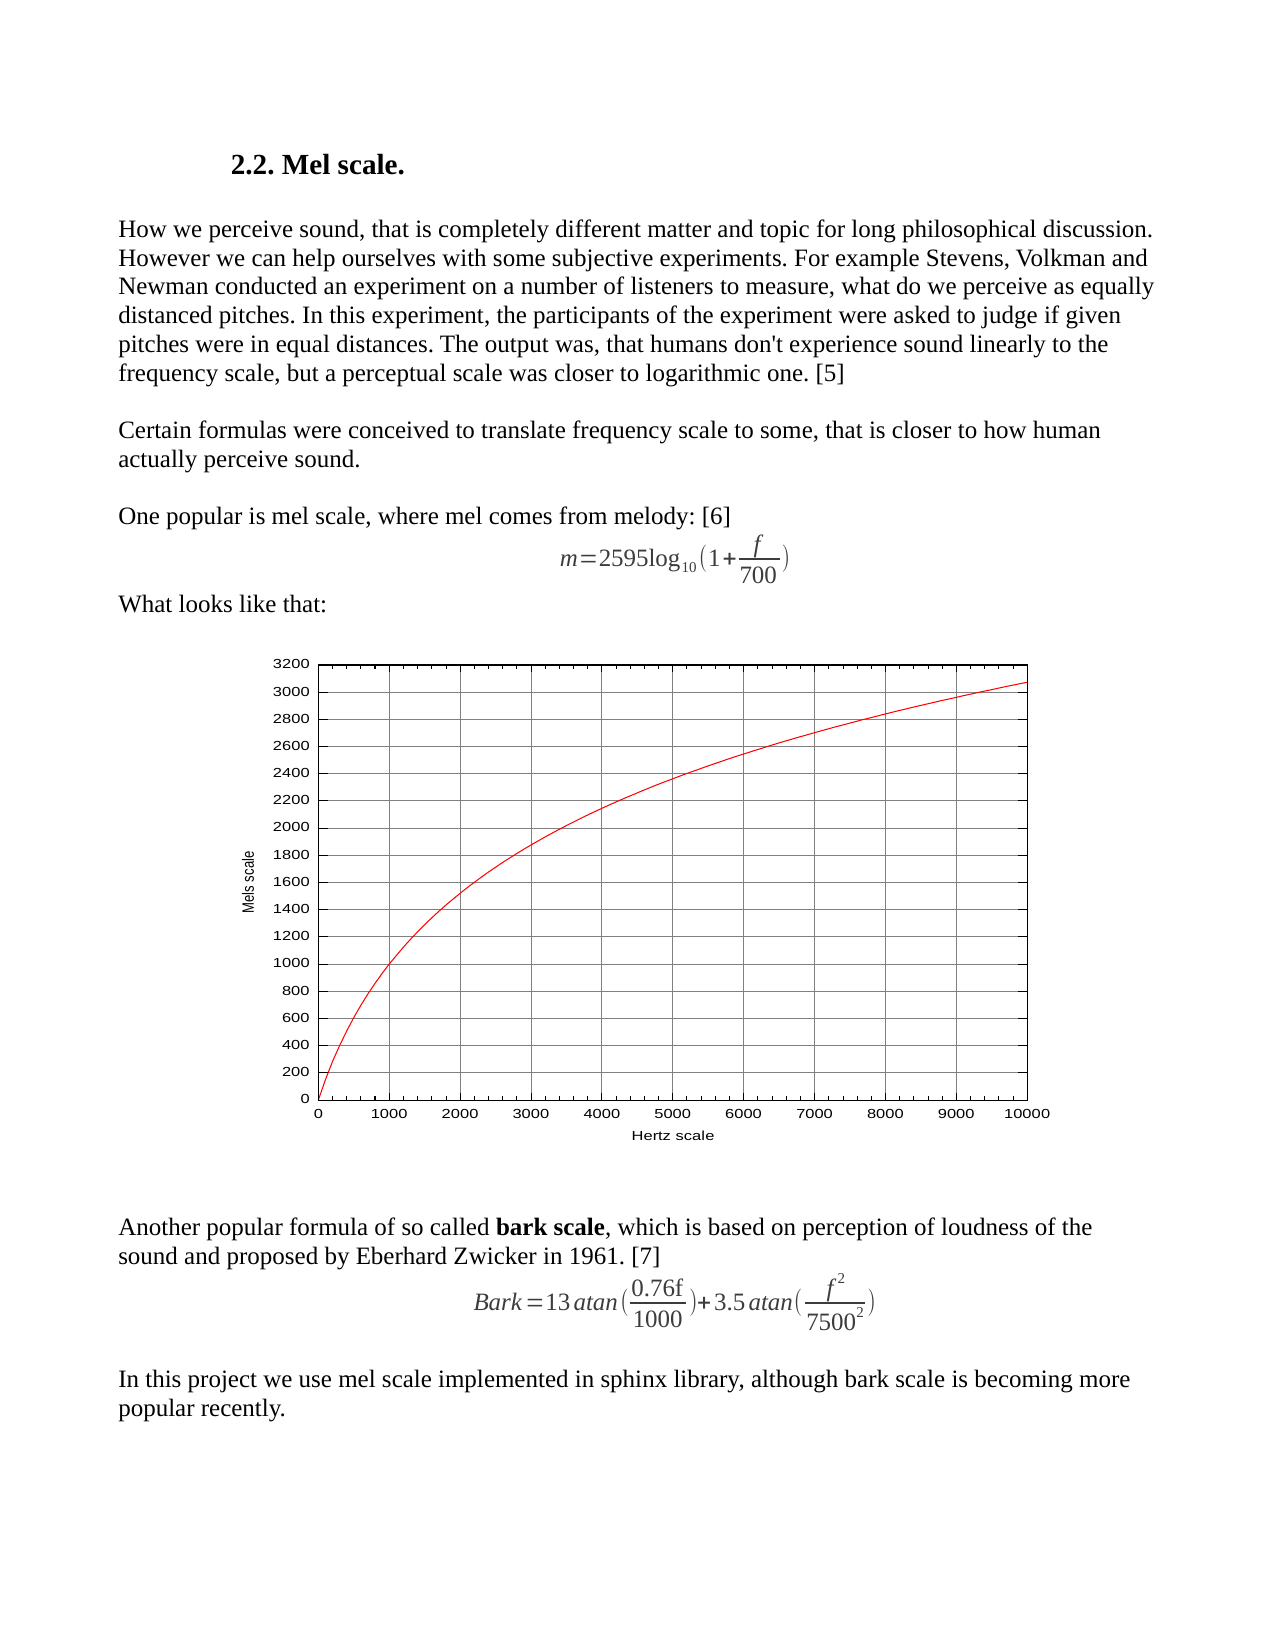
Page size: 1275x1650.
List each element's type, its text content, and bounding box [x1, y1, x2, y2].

text How we perceive sound, that is completely different matter and topic for long philosophical discussion. However we can help ourselves with some subjective experiments. For example Stevens, Volkman and Newman conducted an experiment on a number of listeners to measure, what do we perceive as equally distanced pitches. In this experiment, the participants of the experiment were asked to judge if given pitches were in equal distances. The output was, that humans don't experience sound linearly to the frequency scale, but a perceptual scale was closer to logarithmic one. [5] [118, 214, 1157, 386]
text Certain formulas were conceived to translate frequency scale to some, that is closer to how human actually perceive sound. [118, 415, 1157, 473]
text One popular is mel scale, where mel comes from melody: [6] [118, 501, 1157, 530]
text In this project we use mel scale implemented in sphinx library, although bark scale is becoming more popular recently. [118, 1364, 1157, 1422]
list 2.2. Mel scale. [193, 147, 1157, 180]
text Another popular formula of so called bark scale, which is based on perception of loudness of the sound and proposed by Eberhard Zwicker in 1961. [7] [118, 1212, 1157, 1269]
list What looks like that: [81, 589, 1157, 618]
